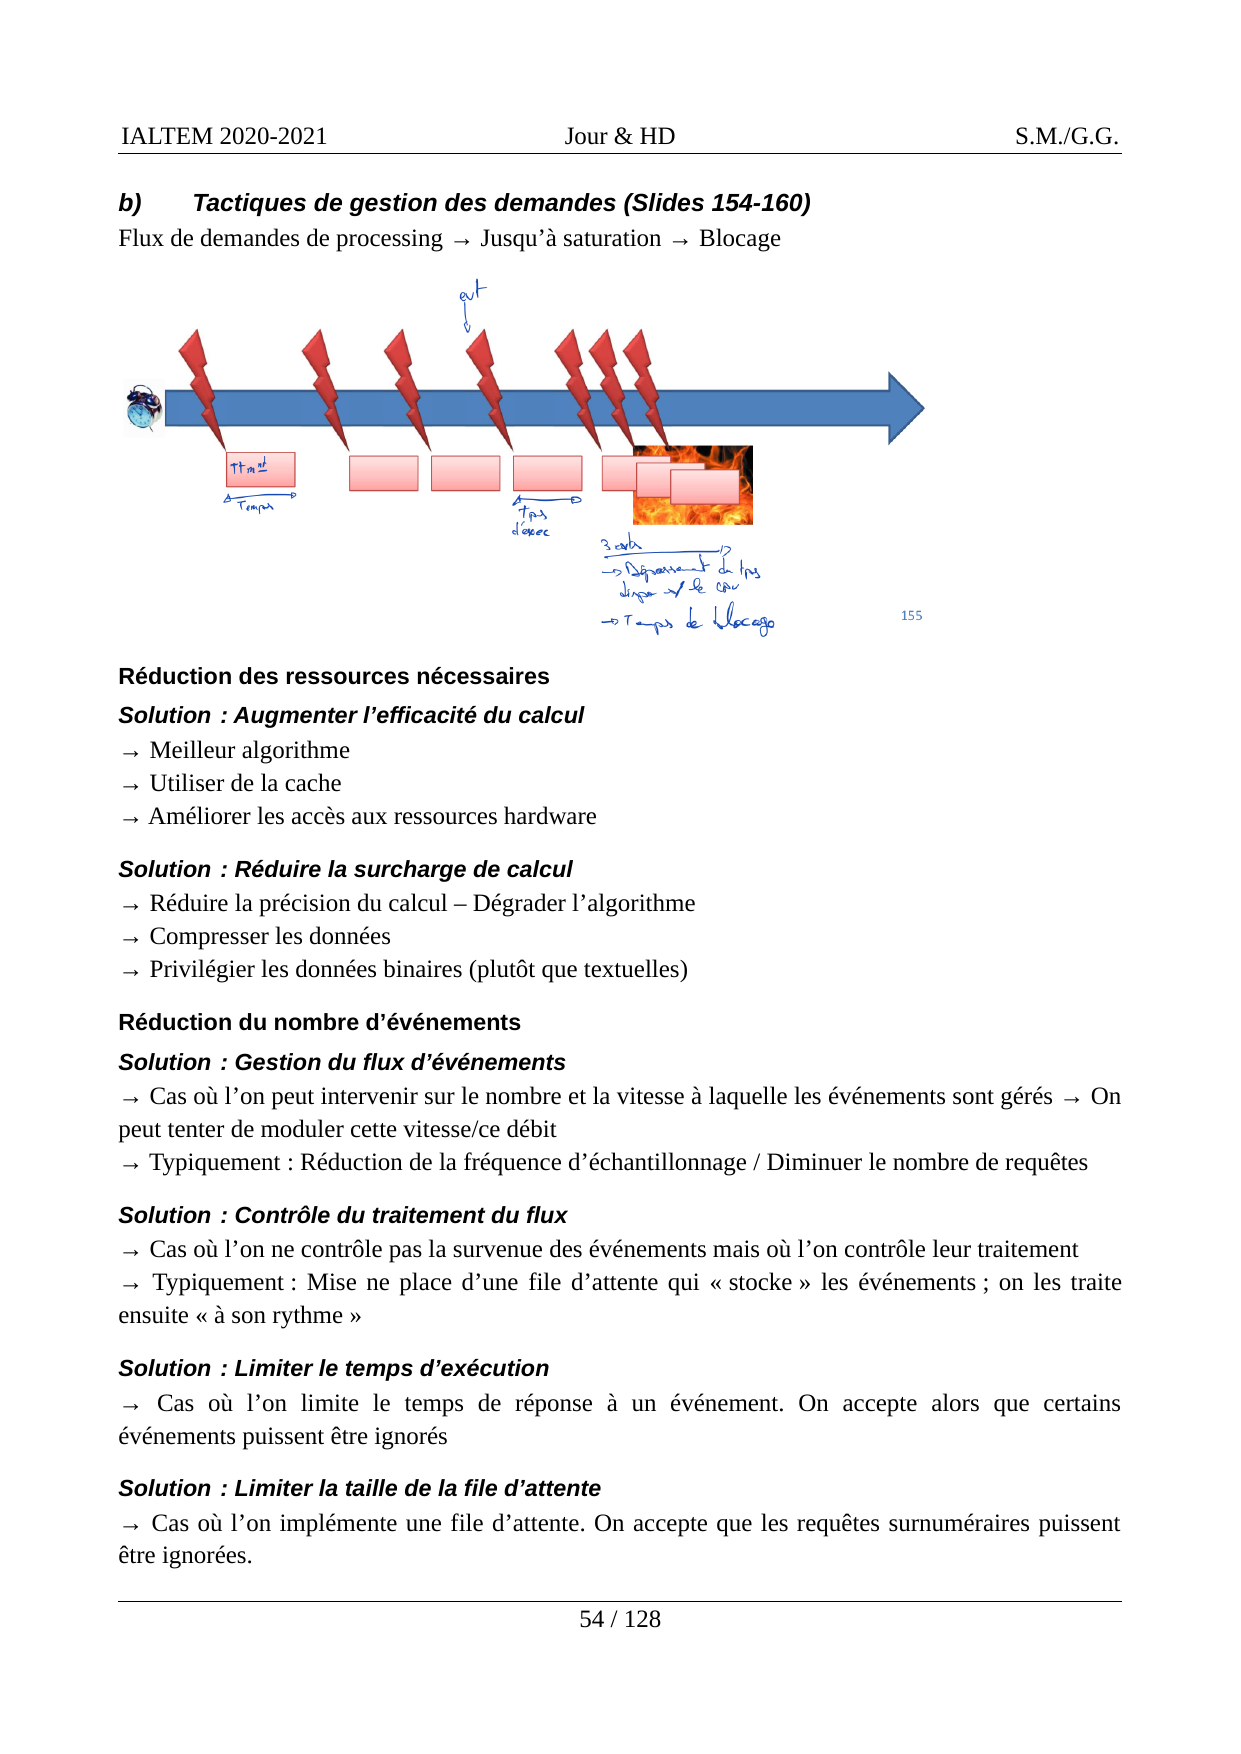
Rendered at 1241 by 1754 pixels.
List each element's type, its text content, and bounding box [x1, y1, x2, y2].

subtitle Réduction du nombre d’événements [118, 1009, 1122, 1036]
text → Typiquement : Mise ne place d’une file d’attente qui « stocke » les événements ; on les traite ensuite « à son rythme » [118, 1267, 1122, 1329]
subtitle Réduction des ressources nécessaires [118, 663, 1122, 689]
text → Cas où l’on peut intervenir sur le nombre et la vitesse à laquelle les événements sont gérés → On peut tenter de moduler cette vitesse/ce débit [118, 1081, 1122, 1143]
subtitle Solution : Réduire la surcharge de calcul [118, 855, 1122, 882]
text → Typiquement : Réduction de la fréquence d’échantillonnage / Diminuer le nombre de requêtes [118, 1147, 1122, 1176]
text → Meilleur algorithme [118, 735, 1122, 764]
subtitle Solution : Limiter la taille de la file d’attente [118, 1474, 1122, 1501]
subtitle Solution : Augmenter l’efficacité du calcul [118, 702, 1122, 729]
text → Améliorer les accès aux ressources hardware [118, 801, 1122, 830]
text → Cas où l’on implémente une file d’attente. On accepte que les requêtes surnuméraires puissent être ignorées. [118, 1508, 1122, 1569]
text Flux de demandes de processing → Jusqu’à saturation → Blocage [118, 223, 1122, 252]
text → Cas où l’on limite le temps de réponse à un événement. On accepte alors que certains événements puissent être ignorés [118, 1388, 1122, 1449]
subtitle Solution : Limiter le temps d’exécution [118, 1355, 1122, 1381]
subtitle Solution : Gestion du flux d’événements [118, 1048, 1122, 1075]
text → Cas où l’on ne contrôle pas la survenue des événements mais où l’on contrôle leur traitement [118, 1234, 1122, 1263]
text → Utiliser de la cache [118, 768, 1122, 797]
subtitle Solution : Contrôle du traitement du flux [118, 1201, 1122, 1228]
text → Réduire la précision du calcul – Dégrader l’algorithme [118, 888, 1122, 917]
picture [118, 271, 932, 638]
text → Privilégier les données binaires (plutôt que textuelles) [118, 954, 1122, 983]
text → Compresser les données [118, 921, 1122, 950]
subtitle Tactiques de gestion des demandes (Slides 154-160) [118, 188, 1122, 217]
